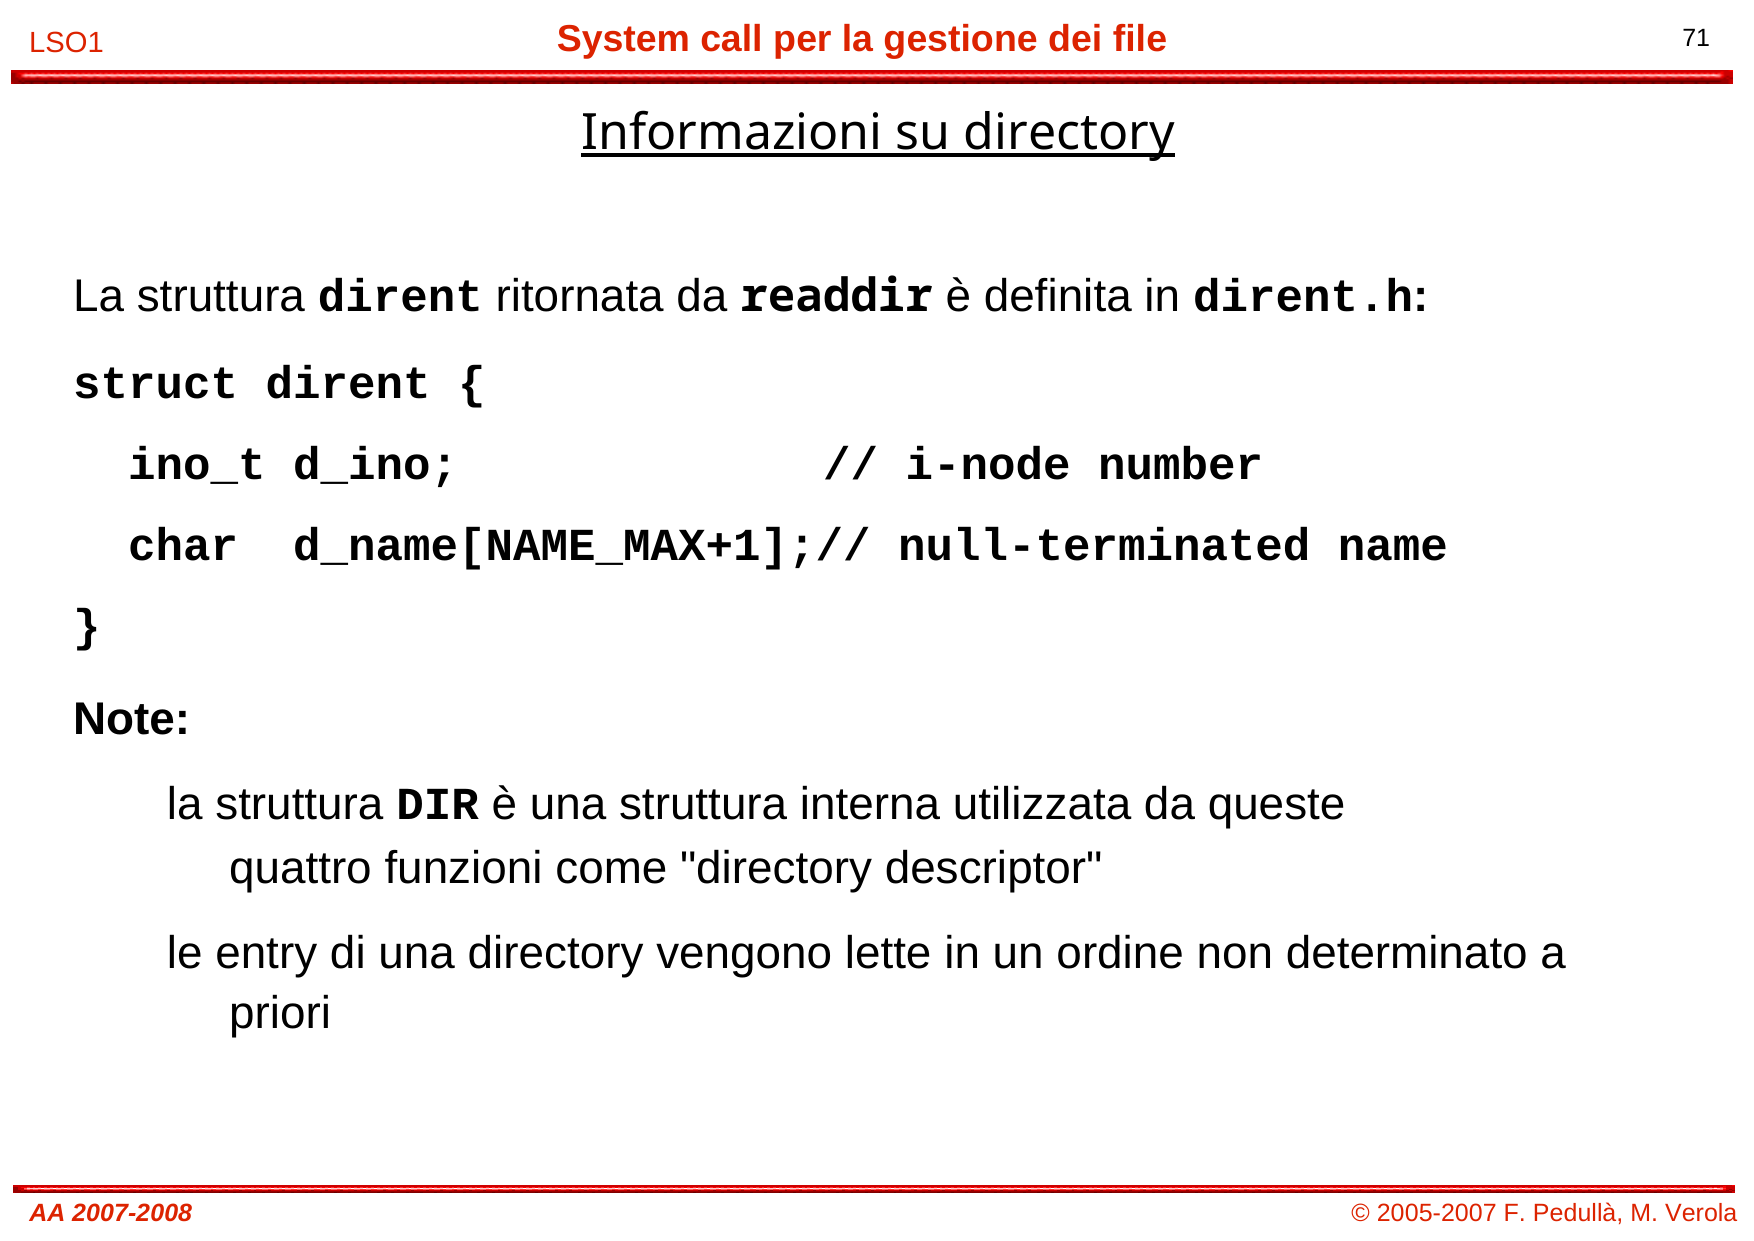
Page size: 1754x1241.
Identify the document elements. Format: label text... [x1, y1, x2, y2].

list La struttura dirent ritornata da readdir è definita in dirent.h: struct dirent { ino_t d_ino; // i-node number char d_name[NAME_MAX+1];// null-terminated name } Note: la struttura DIR è una struttura interna utilizzata da queste quattro funzioni come "directory descriptor" le entry di una directory vengono lette in un ordine non determinato a priori [58, 255, 1655, 1085]
picture [11, 70, 1733, 84]
title Informazioni su directory [413, 84, 1344, 180]
picture [13, 1185, 1735, 1193]
